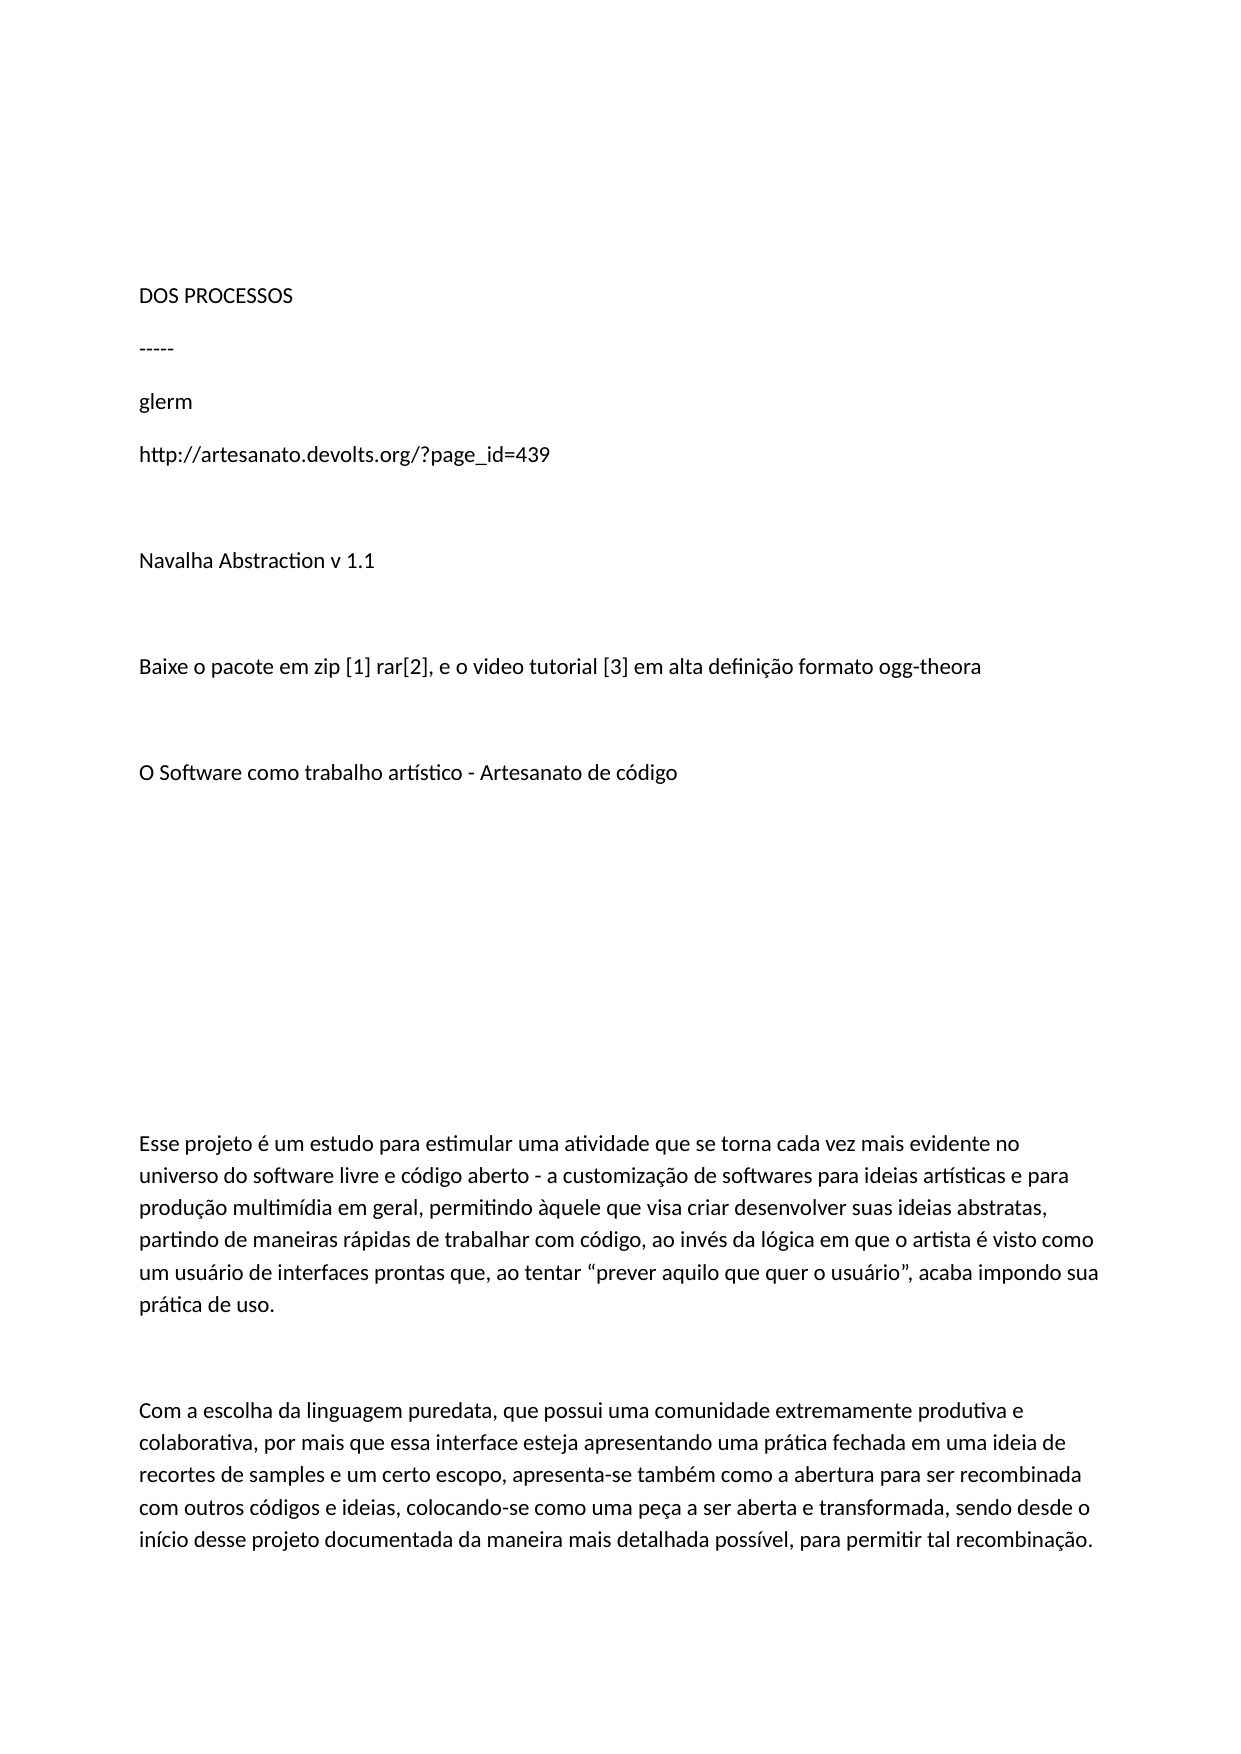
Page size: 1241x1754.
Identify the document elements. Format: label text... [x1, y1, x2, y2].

text glerm [139, 387, 1101, 415]
text Esse projeto é um estudo para estimular uma atividade que se torna cada vez mais evidente no universo do software livre e código aberto - a customização de softwares para ideias artísticas e para produção multimídia em geral, permitindo àquele que visa criar desenvolver suas ideias abstratas, partindo de maneiras rápidas de trabalhar com código, ao invés da lógica em que o artista é visto como um usuário de interfaces prontas que, ao tentar “prever aquilo que quer o usuário”, acaba impondo sua prática de uso. [139, 1129, 1101, 1318]
text DOS PROCESSOS [139, 281, 1101, 309]
text Baixe o pacote em zip [1] rar[2], e o video tutorial [3] em alta definição formato ogg-theora [139, 652, 1101, 680]
text O Software como trabalho artístico - Artesanato de código [139, 758, 1101, 786]
text http://artesanato.devolts.org/?page_id=439 [139, 440, 1101, 468]
text Com a escolha da linguagem puredata, que possui uma comunidade extremamente produtiva e colaborativa, por mais que essa interface esteja apresentando uma prática fechada em uma ideia de recortes de samples e um certo escopo, apresenta-se também como a abertura para ser recombinada com outros códigos e ideias, colocando-se como uma peça a ser aberta e transformada, sendo desde o início desse projeto documentada da maneira mais detalhada possível, para permitir tal recombinação. [139, 1396, 1101, 1553]
text Navalha Abstraction v 1.1 [139, 546, 1101, 574]
text ----- [139, 334, 1101, 362]
